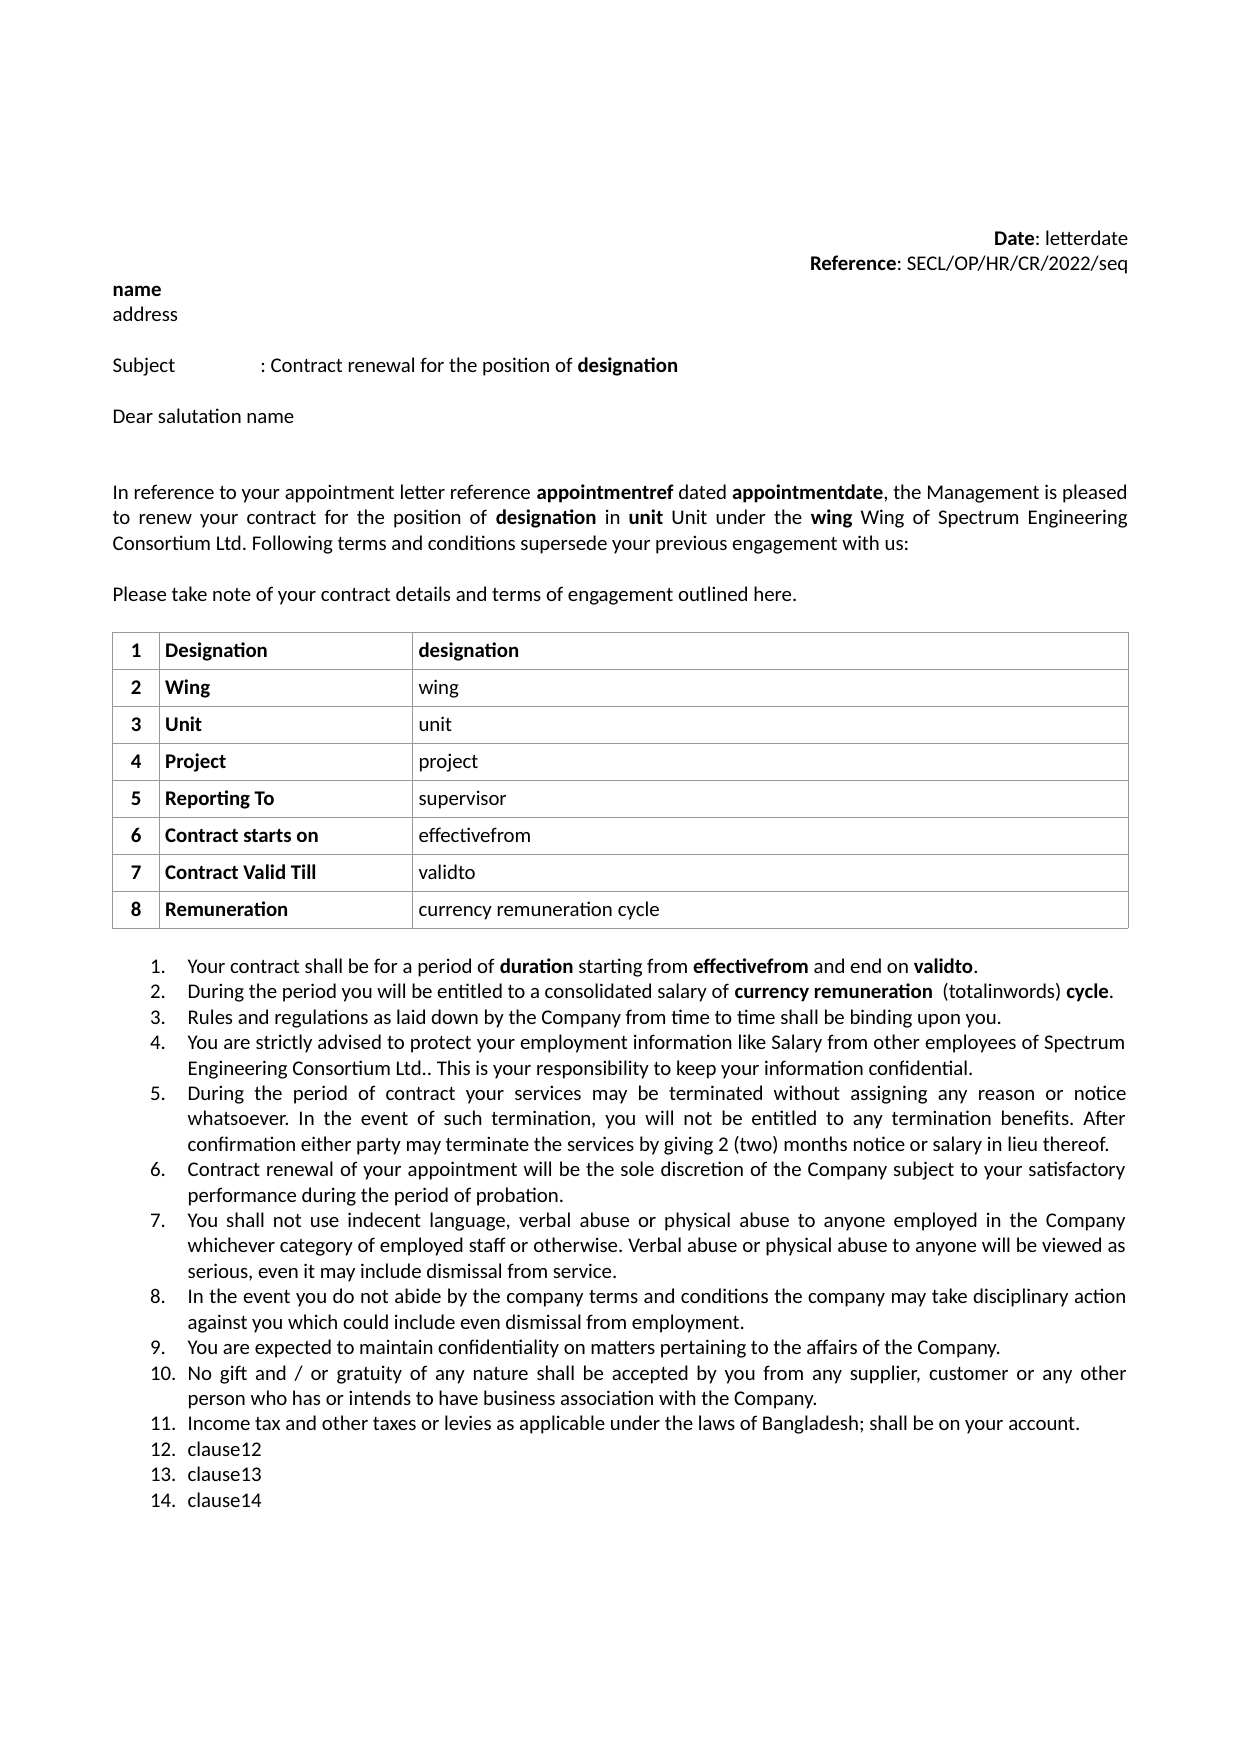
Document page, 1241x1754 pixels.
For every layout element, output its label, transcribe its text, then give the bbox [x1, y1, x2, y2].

list You are strictly advised to protect your employment information like Salary from other employees of Spectrum Engineering Consortium Ltd.. This is your responsibility to keep your information confidential. [150, 1029, 1128, 1080]
table_cell 3 [113, 707, 159, 743]
table_cell 4 [113, 744, 159, 779]
list During the period of contract your services may be terminated without assigning any reason or notice whatsoever. In the event of such termination, you will not be entitled to any termination benefits. After confirmation either party may terminate the services by giving 2 (two) months notice or salary in lieu thereof. [150, 1080, 1128, 1156]
table_header designation [413, 633, 1128, 669]
table_cell 8 [113, 892, 159, 927]
text Date: letterdate [112, 225, 1128, 250]
text address [112, 301, 1128, 327]
list Contract renewal of your appointment will be the sole discretion of the Company subject to your satisfactory performance during the period of probation. [150, 1156, 1128, 1207]
table_cell effectivefrom [413, 818, 1128, 853]
table_cell Contract Valid Till [160, 855, 412, 891]
table_cell validto [413, 855, 1128, 891]
list Income tax and other taxes or levies as applicable under the laws of Bangladesh; shall be on your account. [150, 1411, 1128, 1436]
table_cell supervisor [413, 781, 1128, 817]
list You shall not use indecent language, verbal abuse or physical abuse to anyone employed in the Company whichever category of employed staff or otherwise. Verbal abuse or physical abuse to anyone will be viewed as serious, even it may include dismissal from service. [150, 1207, 1128, 1283]
list clause13 [150, 1461, 1128, 1487]
table_header 1 [113, 633, 159, 669]
table_cell Contract starts on [160, 818, 412, 853]
list Your contract shall be for a period of duration starting from effectivefrom and end on validto. [150, 953, 1128, 978]
table_header Designation [160, 633, 412, 669]
table_cell currency remuneration cycle [413, 892, 1128, 927]
table_cell wing [413, 670, 1128, 706]
table_cell 2 [113, 670, 159, 706]
list No gift and / or gratuity of any nature shall be accepted by you from any supplier, customer or any other person who has or intends to have business association with the Company. [150, 1360, 1128, 1411]
table_cell 6 [113, 818, 159, 853]
list Rules and regulations as laid down by the Company from time to time shall be binding upon you. [150, 1004, 1128, 1029]
list clause12 [150, 1436, 1128, 1461]
text name [112, 276, 1128, 301]
table_cell Remuneration [160, 892, 412, 927]
list You are expected to maintain confidentiality on matters pertaining to the affairs of the Company. [150, 1334, 1128, 1360]
text Reference: SECL/OP/HR/CR/2022/seq [112, 250, 1128, 276]
list In the event you do not abide by the company terms and conditions the company may take disciplinary action against you which could include even dismissal from employment. [150, 1283, 1128, 1334]
text Please take note of your contract details and terms of engagement outlined here. [112, 581, 1128, 606]
text Subject : Contract renewal for the position of designation [112, 352, 1128, 377]
table_cell Wing [160, 670, 412, 706]
table_cell project [413, 744, 1128, 779]
table_cell Project [160, 744, 412, 779]
list During the period you will be entitled to a consolidated salary of currency remuneration (totalinwords) cycle. [150, 978, 1128, 1004]
table_cell 7 [113, 855, 159, 891]
text In reference to your appointment letter reference appointmentref dated appointmentdate, the Management is pleased to renew your contract for the position of designation in unit Unit under the wing Wing of Spectrum Engineering Consortium Ltd. Following terms and conditions supersede your previous engagement with us: [112, 479, 1128, 555]
list clause14 [150, 1487, 1128, 1512]
table_cell Unit [160, 707, 412, 743]
table_cell 5 [113, 781, 159, 817]
table_cell Reporting To [160, 781, 412, 817]
table_cell unit [413, 707, 1128, 743]
text Dear salutation name [112, 403, 1128, 428]
